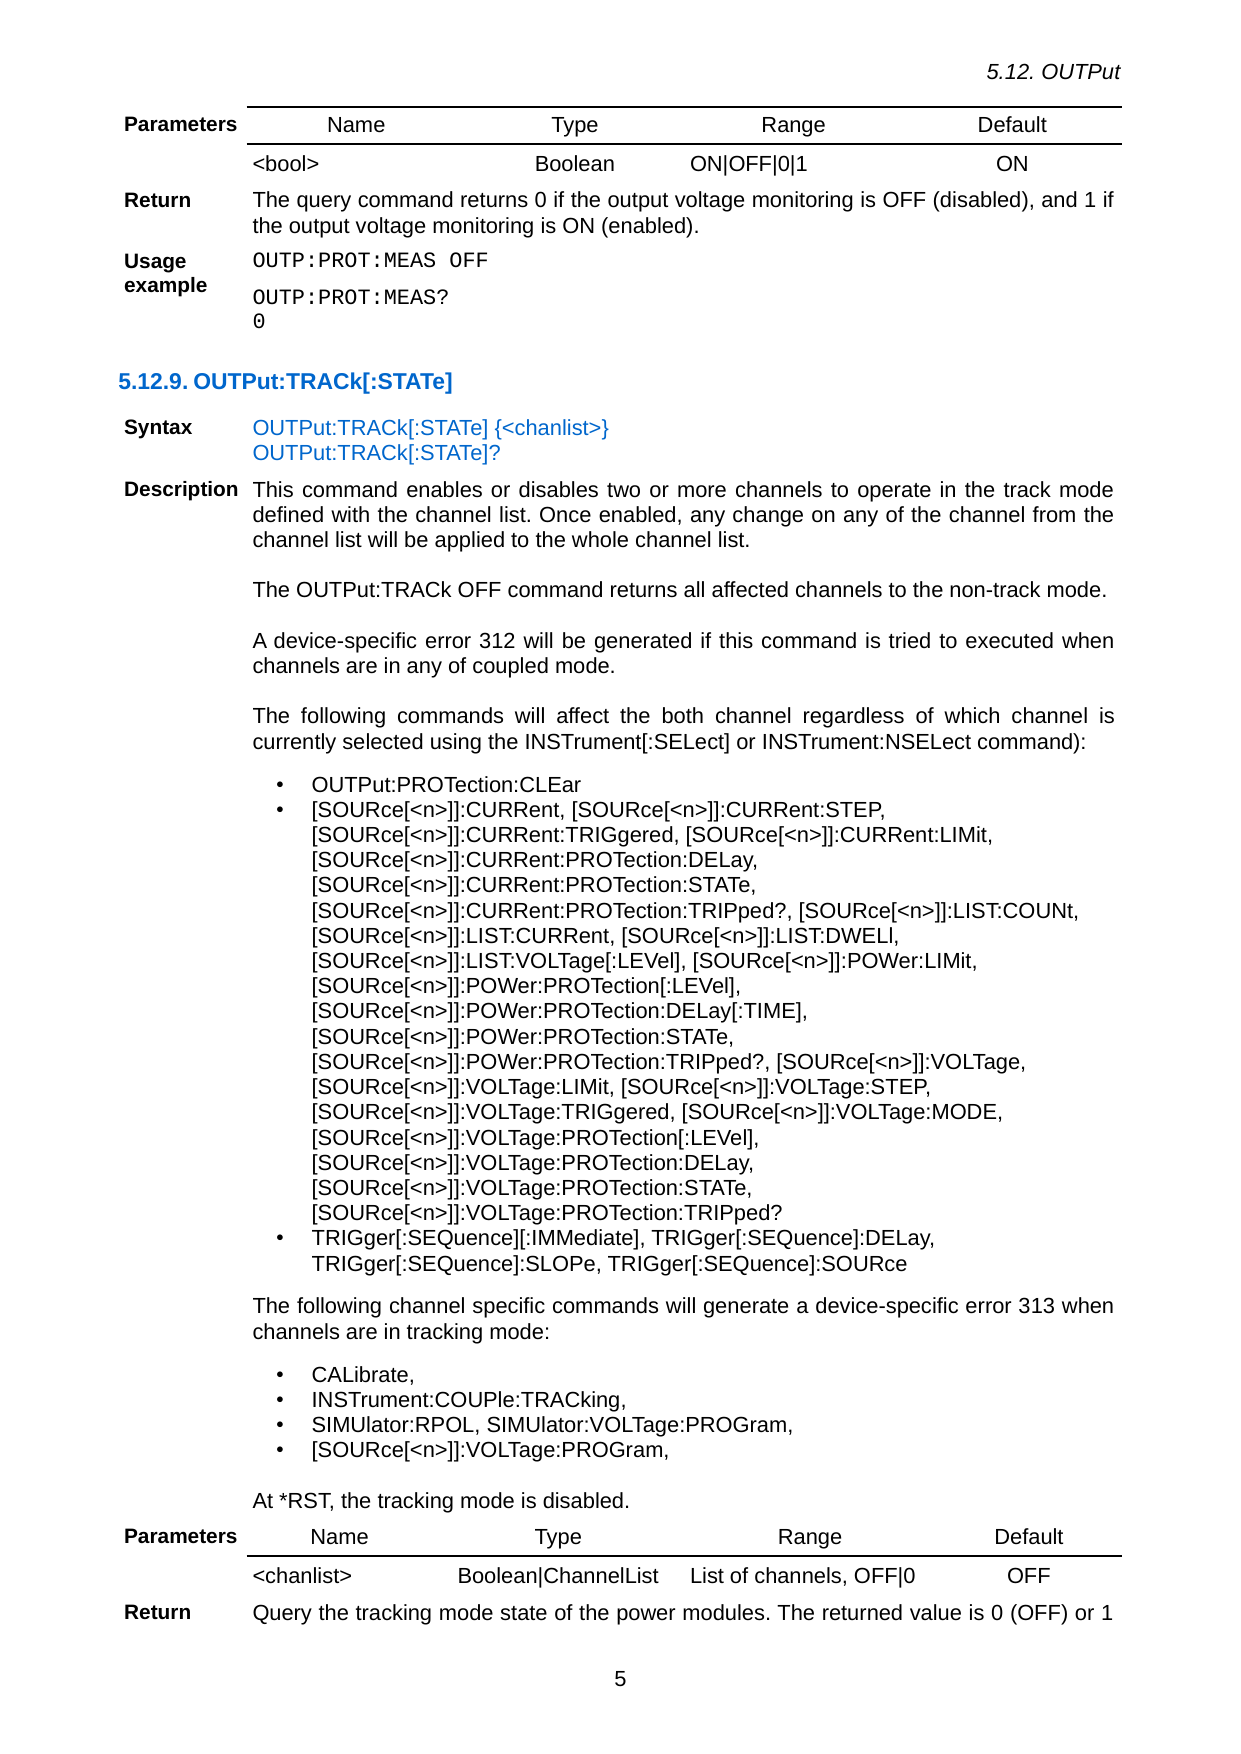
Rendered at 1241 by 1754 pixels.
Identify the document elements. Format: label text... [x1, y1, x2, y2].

table_cell <bool> [247, 145, 465, 182]
table_cell OFF [936, 1557, 1122, 1594]
table_cell Query the tracking mode state of the power modules. The returned value is 0 (OFF) or 1 [247, 1594, 1122, 1631]
table_header Syntax [118, 409, 247, 471]
table_cell This command enables or disables two or more channels to operate in the track mode defined with the channel list. Once enabled, any change on any of the channel from the channel list will be applied to the whole channel list. The OUTPut:TRACk OFF command returns all affected channels to the non-track mode. A device-specific error 312 will be generated if this command is tried to executed when channels are in any of coupled mode. The following commands will affect the both channel regardless of which channel is currently selected using the INSTrument[:SELect] or INSTrument:NSELect command): OUTPut:PROTection:CLEar [SOURce[<n>]]:CURRent, [SOURce[<n>]]:CURRent:STEP, [SOURce[<n>]]:CURRent:TRIGgered, [SOURce[<n>]]:CURRent:LIMit, [SOURce[<n>]]:CURRent:PROTection:DELay, [SOURce[<n>]]:CURRent:PROTection:STATe, [SOURce[<n>]]:CURRent:PROTection:TRIPped?, [SOURce[<n>]]:LIST:COUNt, [SOURce[<n>]]:LIST:CURRent, [SOURce[<n>]]:LIST:DWELl, [SOURce[<n>]]:LIST:VOLTage[:LEVel], [SOURce[<n>]]:POWer:LIMit, [SOURce[<n>]]:POWer:PROTection[:LEVel], [SOURce[<n>]]:POWer:PROTection:DELay[:TIME], [SOURce[<n>]]:POWer:PROTection:STATe, [SOURce[<n>]]:POWer:PROTection:TRIPped?, [SOURce[<n>]]:VOLTage, [SOURce[<n>]]:VOLTage:LIMit, [SOURce[<n>]]:VOLTage:STEP, [SOURce[<n>]]:VOLTage:TRIGgered, [SOURce[<n>]]:VOLTage:MODE, [SOURce[<n>]]:VOLTage:PROTection[:LEVel], [SOURce[<n>]]:VOLTage:PROTection:DELay, [SOURce[<n>]]:VOLTage:PROTection:STATe, [SOURce[<n>]]:VOLTage:PROTection:TRIPped? TRIGger[:SEQuence][:IMMediate], TRIGger[:SEQuence]:DELay, TRIGger[:SEQuence]:SLOPe, TRIGger[:SEQuence]:SOURce The following channel specific commands will generate a device-specific error 313 when channels are in tracking mode: CALibrate, INSTrument:COUPle:TRACking, SIMUlator:RPOL, SIMUlator:VOLTage:PROGram, [SOURce[<n>]]:VOLTage:PROGram, At *RST, the tracking mode is disabled. [247, 471, 1122, 1518]
table_cell ON|OFF|0|1 [684, 145, 903, 182]
table_cell Return [118, 1594, 247, 1631]
table_cell Name [247, 1519, 432, 1555]
subtitle OUTPut:TRACk[:STATe] [118, 368, 1122, 394]
table_cell Usage example [118, 244, 247, 341]
table_cell ON [903, 145, 1122, 182]
table_cell Range [684, 108, 903, 143]
table_cell Range [684, 1519, 936, 1555]
table_cell Name [247, 108, 465, 143]
table_cell Type [465, 108, 684, 143]
table_cell <chanlist> [247, 1557, 432, 1594]
table_header OUTPut:TRACk[:STATe] {<chanlist>} OUTPut:TRACk[:STATe]? [247, 409, 1122, 471]
table_cell Description [118, 471, 247, 1518]
table_cell Type [432, 1519, 684, 1555]
table_cell Parameters [118, 106, 247, 182]
table_cell Boolean|ChannelList [432, 1557, 684, 1594]
table_cell Default [903, 108, 1122, 143]
table_cell Default [936, 1519, 1122, 1555]
table_cell The query command returns 0 if the output voltage monitoring is OFF (disabled), and 1 if the output voltage monitoring is ON (enabled). [247, 182, 1122, 243]
table_cell Return [118, 182, 247, 243]
table_cell List of channels, OFF|0 [684, 1557, 936, 1594]
table_cell Boolean [465, 145, 684, 182]
table_cell Parameters [118, 1519, 247, 1594]
table_cell OUTP:PROT:MEAS OFF OUTP:PROT:MEAS? 0 [247, 244, 1122, 341]
